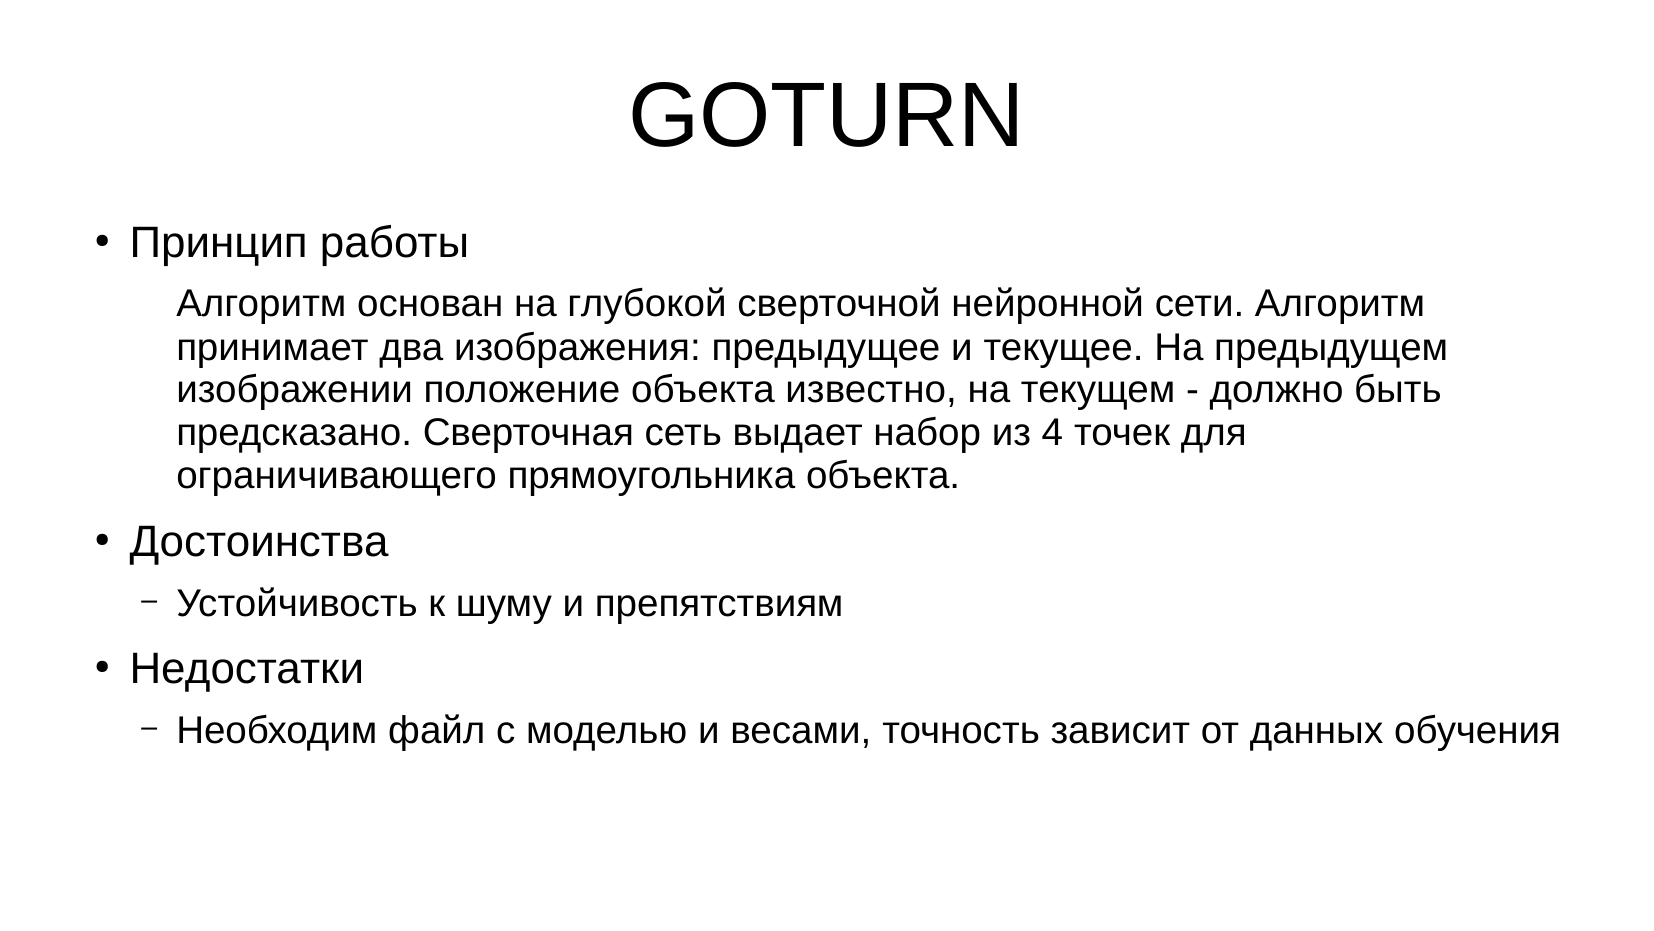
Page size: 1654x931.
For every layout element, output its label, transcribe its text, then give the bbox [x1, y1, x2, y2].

list Принцип работы Алгоритм основан на глубокой сверточной нейронной сети. Алгоритм принимает два изображения: предыдущее и текущее. На предыдущем изображении положение объекта известно, на текущем - должно быть предсказано. Сверточная сеть выдает набор из 4 точек для ограничивающего прямоугольника объекта. Достоинства Устойчивость к шуму и препятствиям Недостатки Необходим файл с моделью и весами, точность зависит от данных обучения [82, 217, 1571, 758]
title GOTURN [82, 37, 1571, 193]
